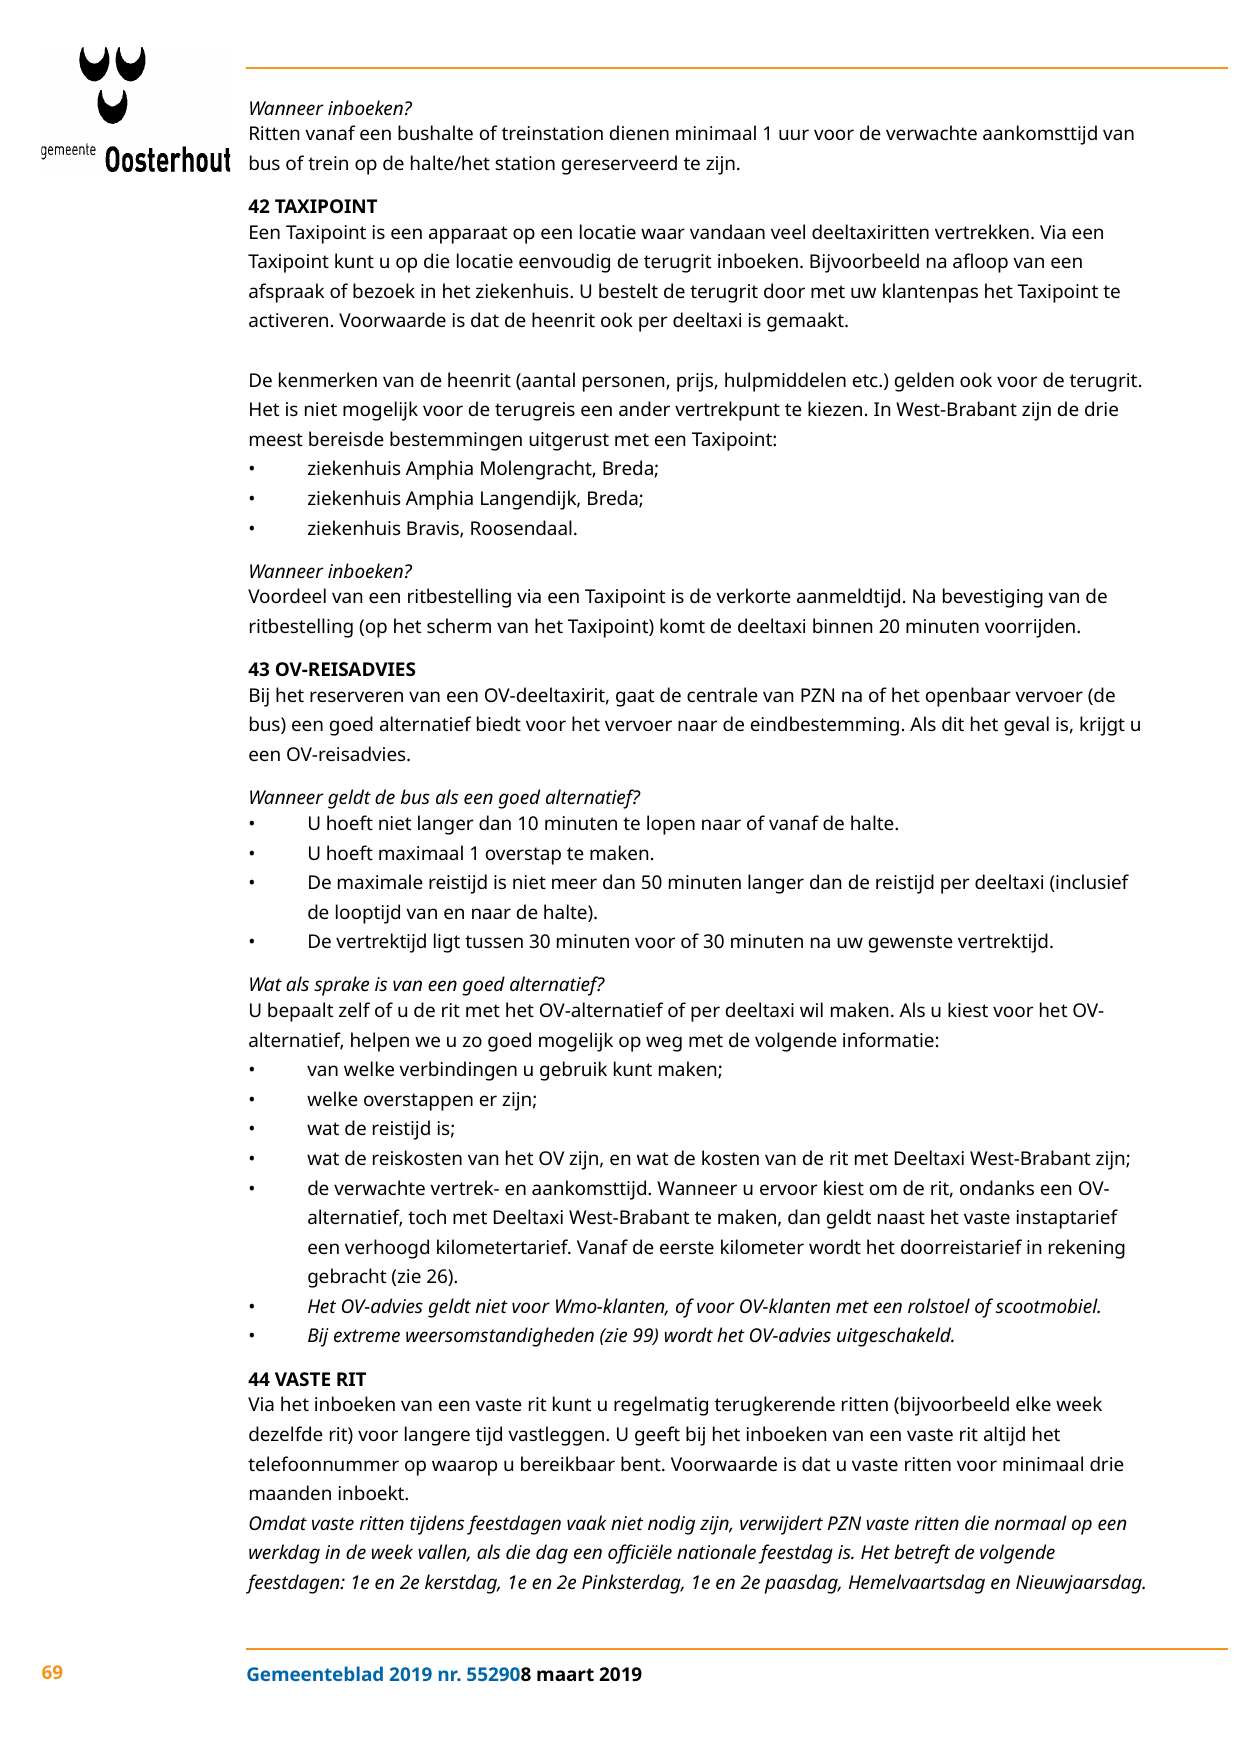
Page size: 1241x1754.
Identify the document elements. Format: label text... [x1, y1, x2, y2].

text U bepaalt zelf of u de rit met het OV-alternatief of per deeltaxi wil maken. Als u kiest voor het OV-alternatief, helpen we u zo goed mogelijk op weg met de volgende informatie: [248, 997, 1152, 1053]
text 42 TAXIPOINT [248, 193, 1152, 219]
text De kenmerken van de heenrit (aantal personen, prijs, hulpmiddelen etc.) gelden ook voor de terugrit. Het is niet mogelijk voor de terugreis een ander vertrekpunt te kiezen. In West-Brabant zijn de drie meest bereisde bestemmingen uitgerust met een Taxipoint: [248, 367, 1152, 452]
list ziekenhuis Bravis, Roosendaal. [248, 515, 1152, 541]
text Wanneer inboeken? [248, 558, 1152, 584]
text Wat als sprake is van een goed alternatief? [248, 972, 1152, 997]
text Wanneer inboeken? [248, 95, 1152, 121]
list De maximale reistijd is niet meer dan 50 minuten langer dan de reistijd per deeltaxi (inclusief de looptijd van en naar de halte). [248, 869, 1152, 924]
list welke overstappen er zijn; [248, 1086, 1152, 1112]
text 43 OV-REISADVIES [248, 656, 1152, 682]
list Bij extreme weersomstandigheden (zie 99) wordt het OV-advies uitgeschakeld. [248, 1323, 1152, 1348]
text Ritten vanaf een bushalte of treinstation dienen minimaal 1 uur voor de verwachte aankomsttijd van bus of trein op de halte/het station gereserveerd te zijn. [248, 121, 1152, 176]
list De vertrektijd ligt tussen 30 minuten voor of 30 minuten na uw gewenste vertrektijd. [248, 928, 1152, 954]
text Een Taxipoint is een apparaat op een locatie waar vandaan veel deeltaxiritten vertrekken. Via een Taxipoint kunt u op die locatie eenvoudig de terugrit inboeken. Bijvoorbeeld na afloop van een afspraak of bezoek in het ziekenhuis. U bestelt de terugrit door met uw klantenpas het Taxipoint te activeren. Voorwaarde is dat de heenrit ook per deeltaxi is gemaakt. [248, 219, 1152, 333]
list van welke verbindingen u gebruik kunt maken; [248, 1056, 1152, 1082]
picture [41, 47, 231, 172]
list U hoeft maximaal 1 overstap te maken. [248, 840, 1152, 865]
text Bij het reserveren van een OV-deeltaxirit, gaat de centrale van PZN na of het openbaar vervoer (de bus) een goed alternatief biedt voor het vervoer naar de eindbestemming. Als dit het geval is, krijgt u een OV-reisadvies. [248, 682, 1152, 767]
list ziekenhuis Amphia Molengracht, Breda; [248, 456, 1152, 481]
text Omdat vaste ritten tijdens feestdagen vaak niet nodig zijn, verwijdert PZN vaste ritten die normaal op een werkdag in de week vallen, als die dag een officiële nationale feestdag is. Het betreft de volgende feestdagen: 1e en 2e kerstdag, 1e en 2e Pinksterdag, 1e en 2e paasdag, Hemelvaartsdag en Nieuwjaarsdag. [248, 1510, 1152, 1595]
list wat de reiskosten van het OV zijn, en wat de kosten van de rit met Deeltaxi West-Brabant zijn; [248, 1145, 1152, 1171]
text Voordeel van een ritbestelling via een Taxipoint is de verkorte aanmeldtijd. Na bevestiging van de ritbestelling (op het scherm van het Taxipoint) komt de deeltaxi binnen 20 minuten voorrijden. [248, 584, 1152, 639]
list wat de reistijd is; [248, 1116, 1152, 1141]
list U hoeft niet langer dan 10 minuten te lopen naar of vanaf de halte. [248, 810, 1152, 836]
text 44 VASTE RIT [248, 1366, 1152, 1392]
list Het OV-advies geldt niet voor Wmo-klanten, of voor OV-klanten met een rolstoel of scootmobiel. [248, 1293, 1152, 1319]
list ziekenhuis Amphia Langendijk, Breda; [248, 485, 1152, 511]
text Via het inboeken van een vaste rit kunt u regelmatig terugkerende ritten (bijvoorbeeld elke week dezelfde rit) voor langere tijd vastleggen. U geeft bij het inboeken van een vaste rit altijd het telefoonnummer op waarop u bereikbaar bent. Voorwaarde is dat u vaste ritten voor minimaal drie maanden inboekt. [248, 1392, 1152, 1506]
text Wanneer geldt de bus als een goed alternatief? [248, 784, 1152, 810]
list de verwachte vertrek- en aankomsttijd. Wanneer u ervoor kiest om de rit, ondanks een OV-alternatief, toch met Deeltaxi West-Brabant te maken, dan geldt naast het vaste instaptarief een verhoogd kilometertarief. Vanaf de eerste kilometer wordt het doorreistarief in rekening gebracht (zie 26). [248, 1175, 1152, 1289]
